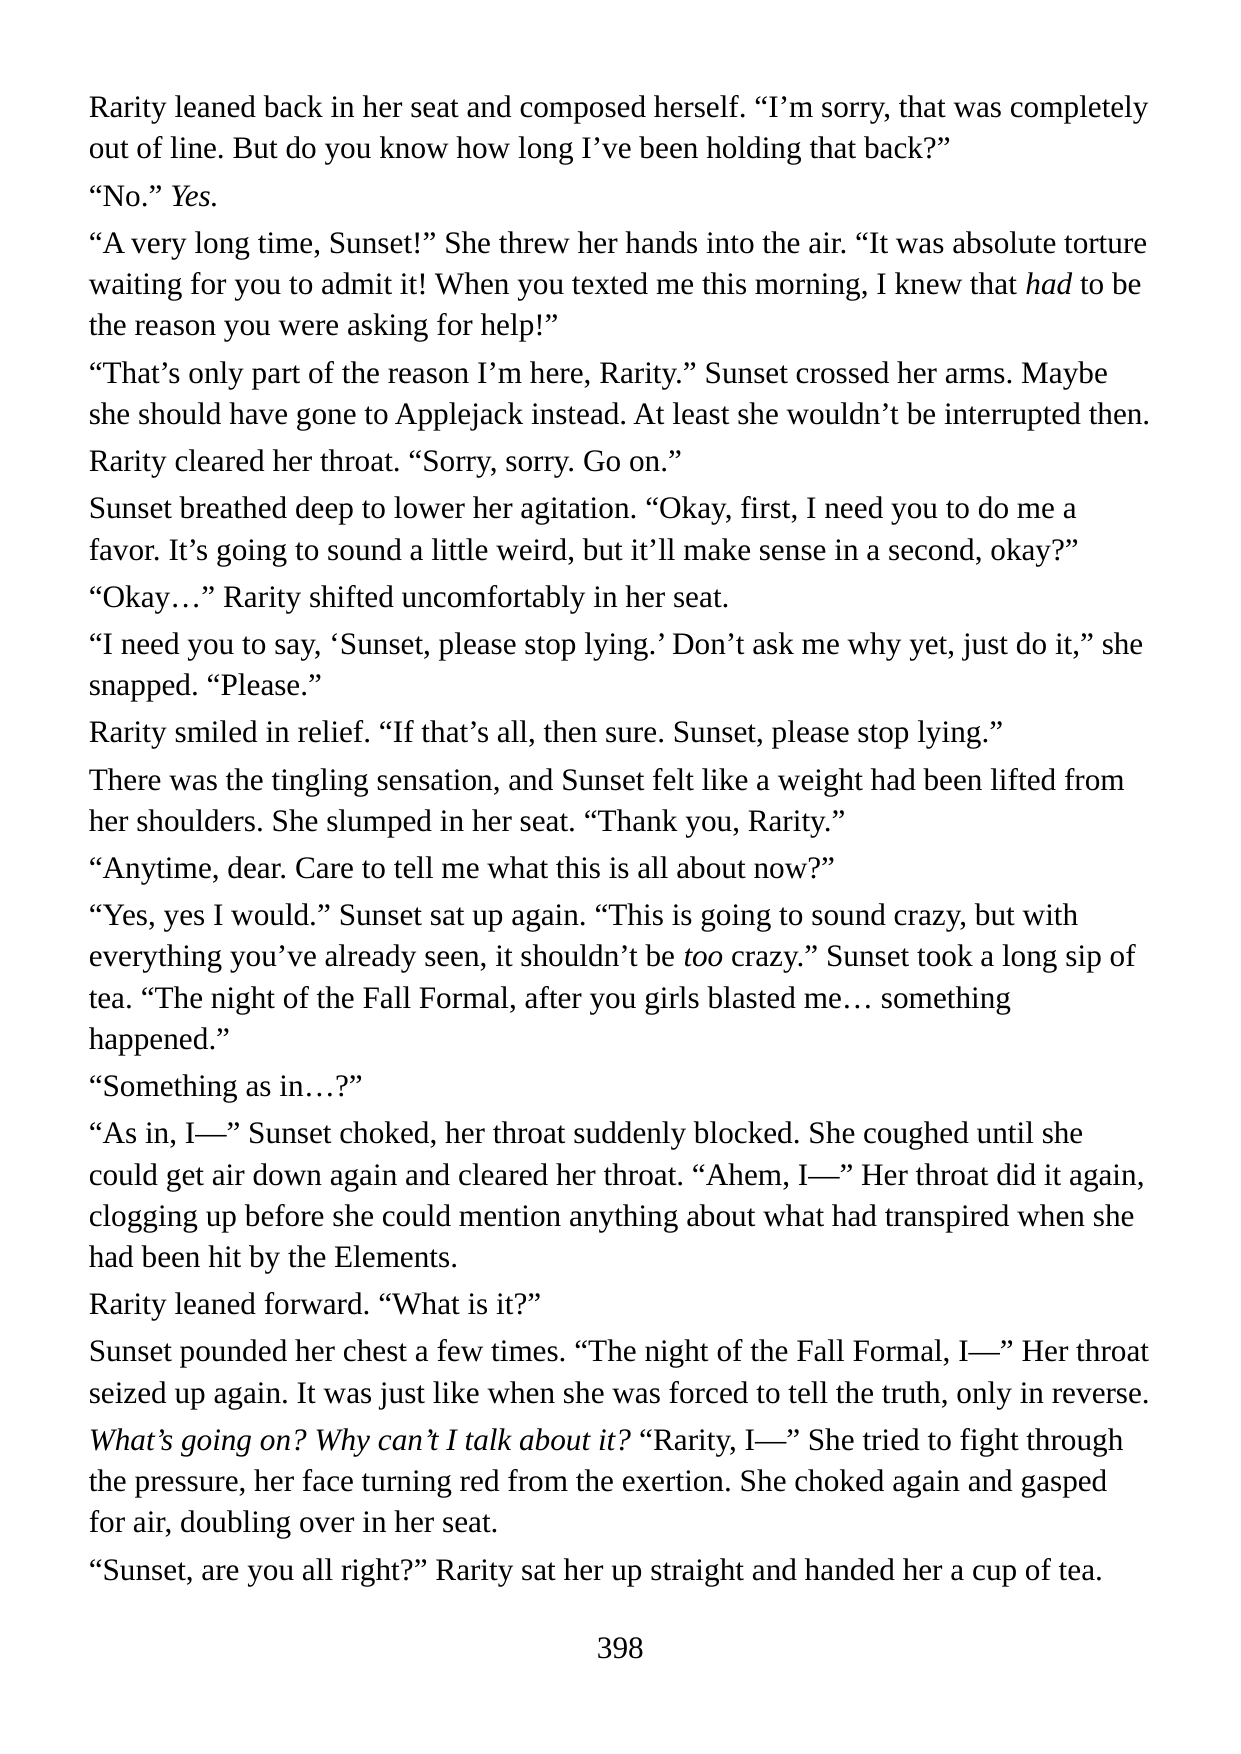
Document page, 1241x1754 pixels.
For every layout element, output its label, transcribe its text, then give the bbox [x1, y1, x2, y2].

text Rarity cleared her throat. “Sorry, sorry. Go on.” [88, 442, 1152, 478]
text “That’s only part of the reason I’m here, Rarity.” Sunset crossed her arms. Maybe she should have gone to Applejack instead. At least she wouldn’t be interrupted then. [88, 354, 1152, 431]
text Sunset breathed deep to lower her agitation. “Okay, first, I need you to do me a favor. It’s going to sound a little weird, but it’ll make sense in a second, okay?” [88, 489, 1152, 567]
text There was the tingling sensation, and Sunset felt like a weight had been lifted from her shoulders. She slumped in her seat. “Thank you, Rarity.” [88, 761, 1152, 838]
text “As in, I—” Sunset choked, her throat suddenly blocked. She coughed until she could get air down again and cleared her throat. “Ahem, I—” Her throat did it again, clogging up before she could mention anything about what had transpired when she had been hit by the Elements. [88, 1114, 1152, 1274]
text Rarity leaned back in her seat and composed herself. “I’m sorry, that was completely out of line. But do you know how long I’ve been holding that back?” [88, 88, 1152, 166]
text “I need you to say, ‘Sunset, please stop lying.’ Don’t ask me why yet, just do it,” she snapped. “Please.” [88, 625, 1152, 702]
text “Anytime, dear. Care to tell me what this is all about now?” [88, 849, 1152, 885]
text “Yes, yes I would.” Sunset sat up again. “This is going to sound crazy, but with everything you’ve already seen, it shouldn’t be too crazy.” Sunset took a long sip of tea. “The night of the Fall Formal, after you girls blasted me… something happened.” [88, 896, 1152, 1056]
text Rarity leaned forward. “What is it?” [88, 1285, 1152, 1321]
text “Something as in…?” [88, 1067, 1152, 1103]
text What’s going on? Why can’t I talk about it? “Rarity, I—” She tried to fight through the pressure, her face turning red from the exertion. She choked again and gasped for air, doubling over in her seat. [88, 1421, 1152, 1539]
text “Sunset, are you all right?” Rarity sat her up straight and handed her a cup of tea. [88, 1551, 1152, 1587]
text “No.” Yes. [88, 177, 1152, 213]
text “Okay…” Rarity shifted uncomfortably in her seat. [88, 578, 1152, 614]
text Rarity smiled in relief. “If that’s all, then sure. Sunset, please stop lying.” [88, 713, 1152, 749]
text “A very long time, Sunset!” She threw her hands into the air. “It was absolute torture waiting for you to admit it! When you texted me this morning, I knew that had to be the reason you were asking for help!” [88, 224, 1152, 343]
text Sunset pounded her chest a few times. “The night of the Fall Formal, I—” Her throat seized up again. It was just like when she was forced to tell the truth, only in reverse. [88, 1333, 1152, 1410]
